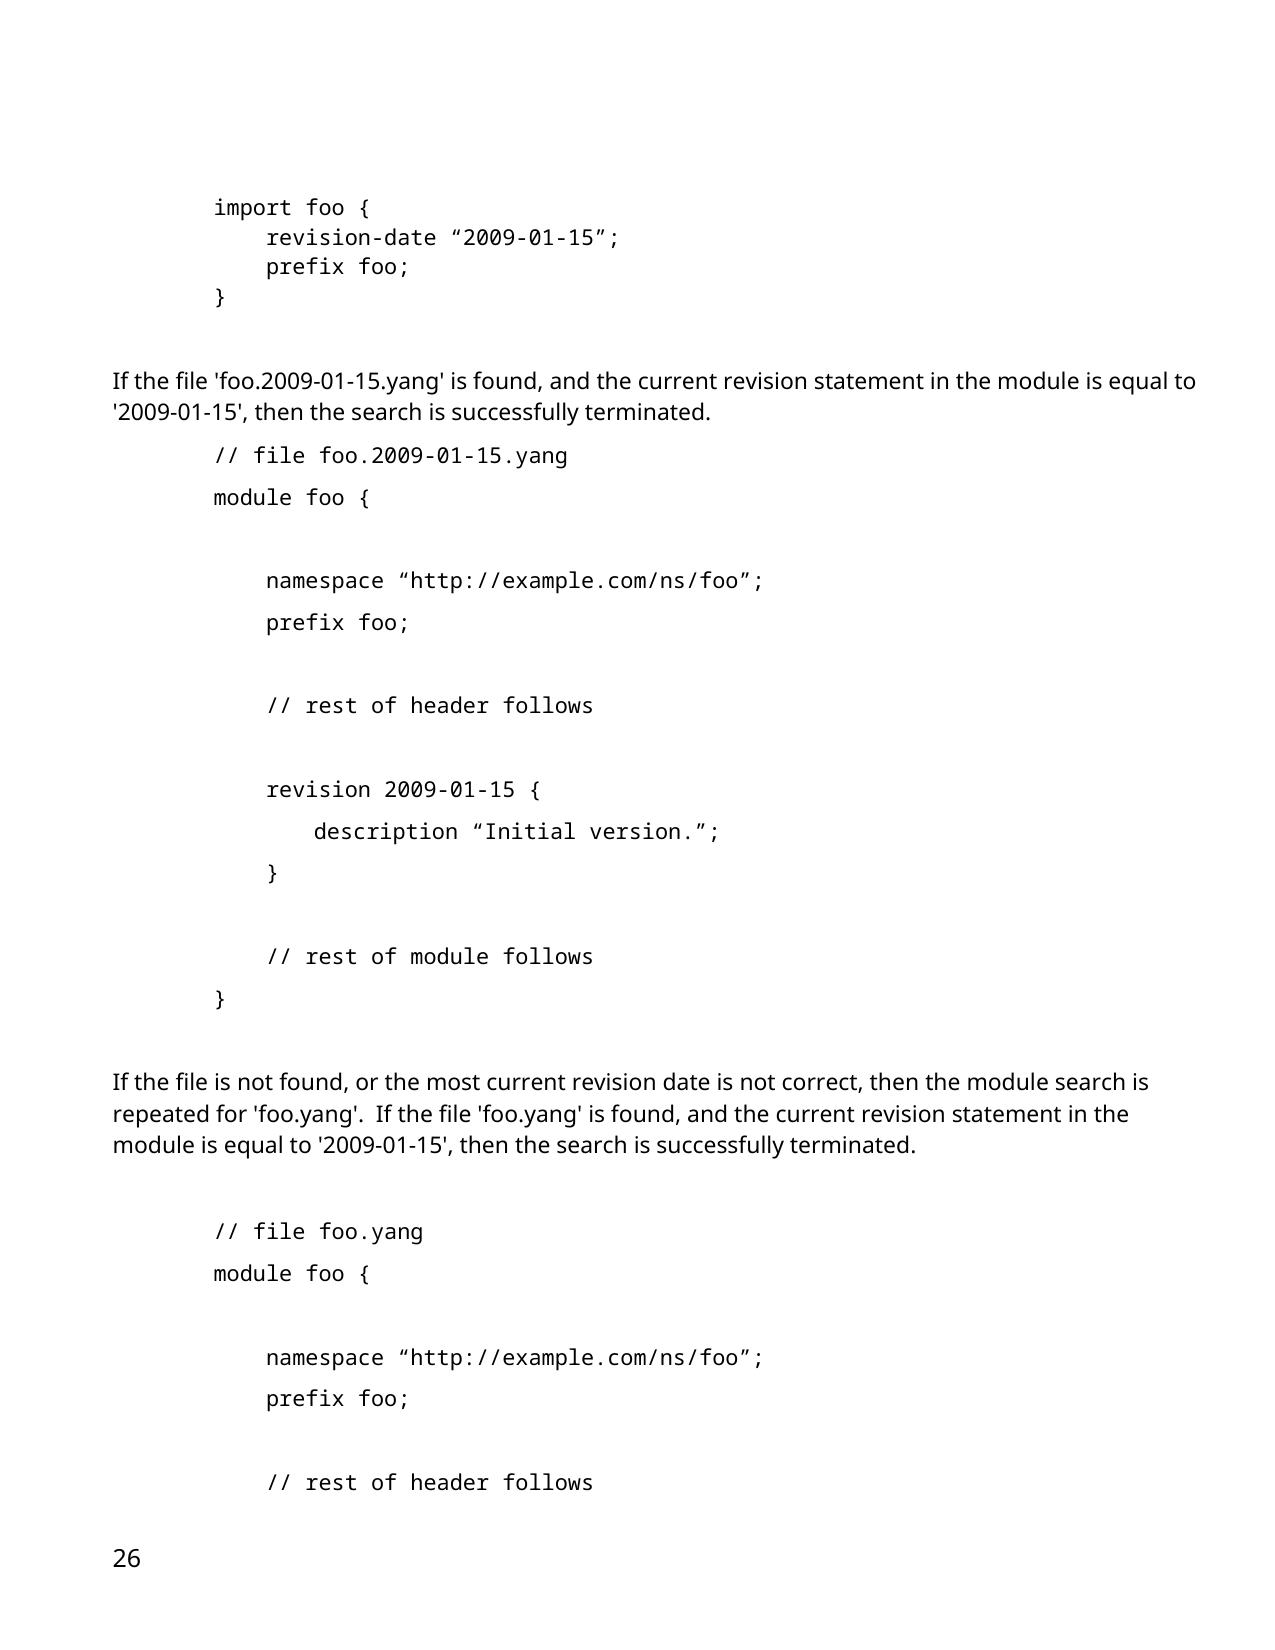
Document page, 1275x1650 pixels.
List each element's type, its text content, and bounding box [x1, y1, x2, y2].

text } [139, 857, 1200, 887]
text description “Initial version.”; [139, 816, 1200, 845]
text module foo { [139, 481, 1200, 511]
text // rest of header follows [139, 690, 1200, 720]
text If the file 'foo.2009-01-15.yang' is found, and the current revision statement in the module is equal to '2009-01-15', then the search is successfully terminated. [112, 365, 1200, 427]
text // file foo.2009-01-15.yang [139, 440, 1200, 469]
text // rest of module follows [139, 941, 1200, 971]
text // rest of header follows [139, 1467, 1200, 1497]
text namespace “http://example.com/ns/foo”; [139, 1342, 1200, 1371]
text prefix foo; [139, 607, 1200, 637]
text module foo { [139, 1258, 1200, 1288]
text // file foo.yang [139, 1216, 1200, 1246]
text import foo { revision-date “2009-01-15”; prefix foo; } [139, 192, 1200, 311]
text } [139, 983, 1200, 1012]
text If the file is not found, or the most current revision date is not correct, then the module search is repeated for 'foo.yang'. If the file 'foo.yang' is found, and the current revision statement in the module is equal to '2009-01-15', then the search is successfully terminated. [112, 1066, 1200, 1160]
text revision 2009-01-15 { [139, 774, 1200, 804]
text prefix foo; [139, 1383, 1200, 1413]
text namespace “http://example.com/ns/foo”; [139, 565, 1200, 595]
